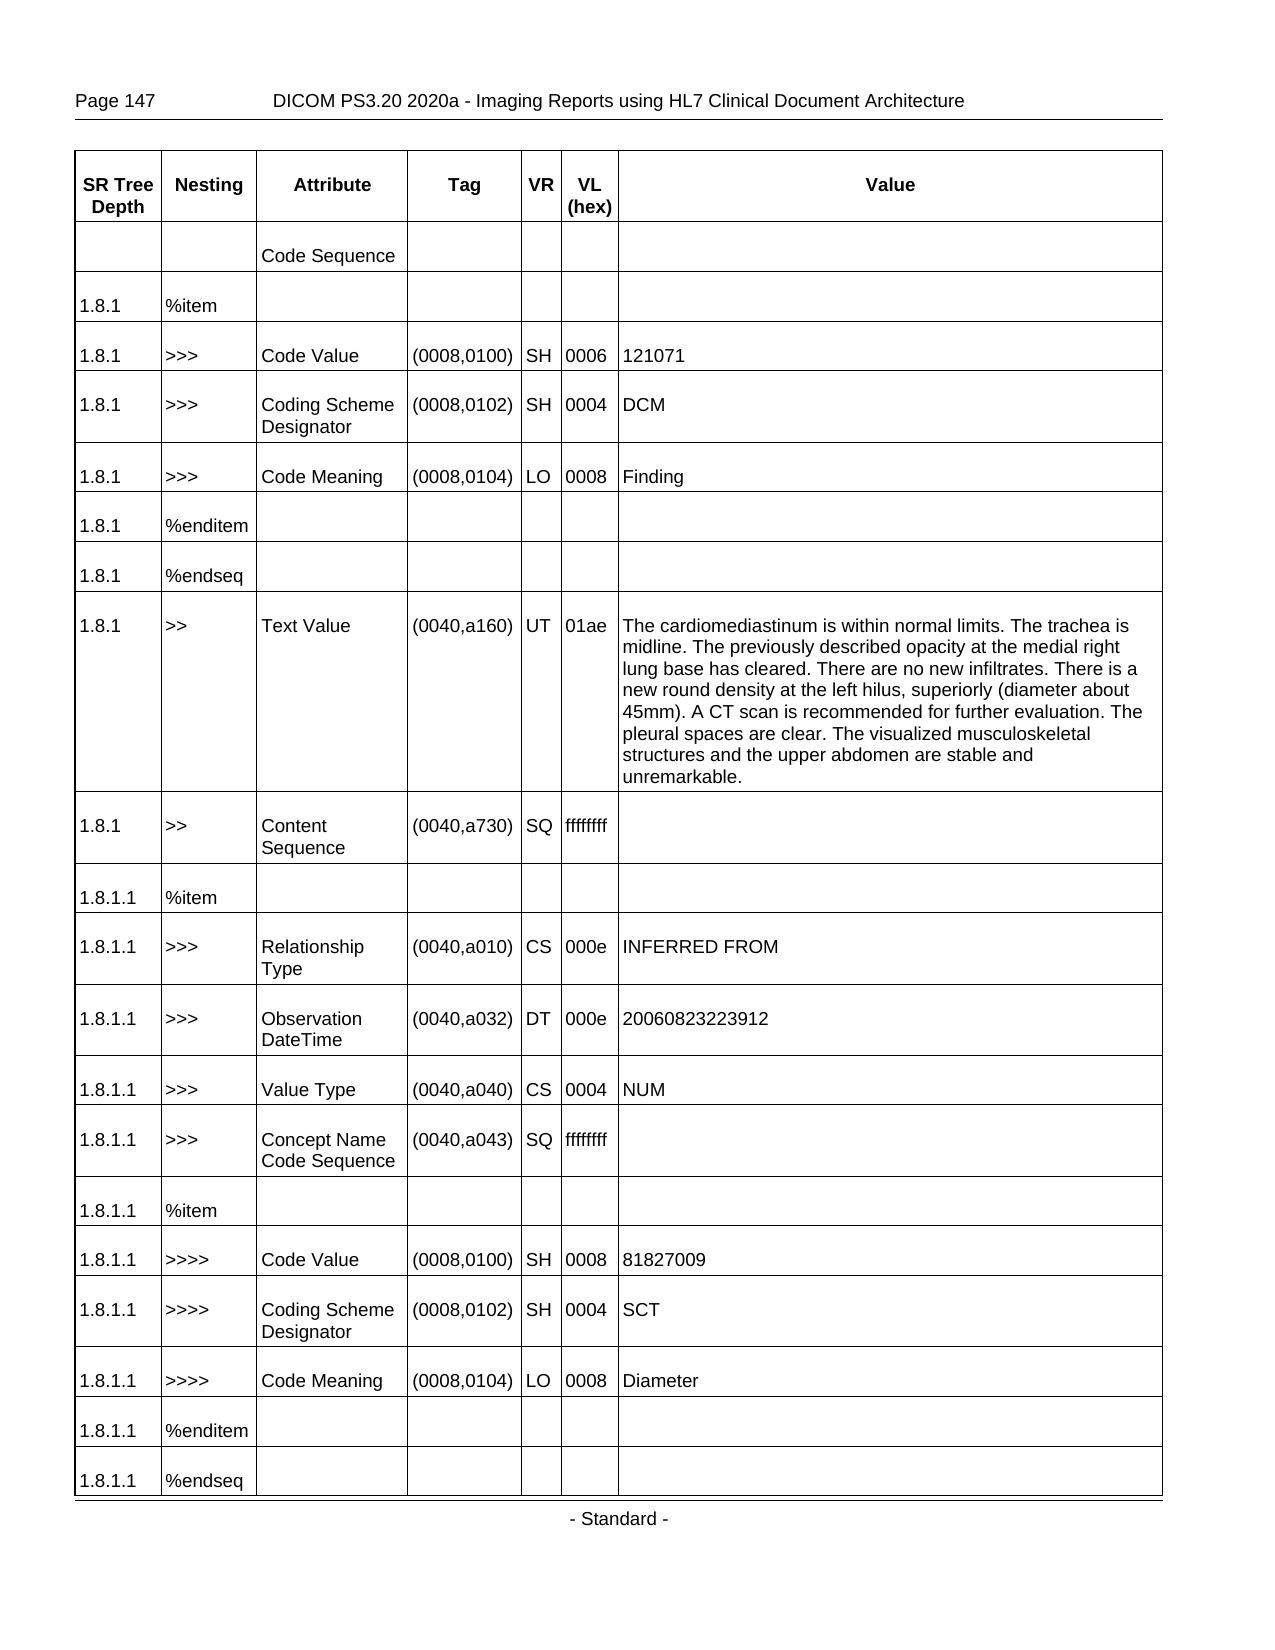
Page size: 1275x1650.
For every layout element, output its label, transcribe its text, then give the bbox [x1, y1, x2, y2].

table_cell >> [162, 592, 256, 791]
table_cell [562, 864, 618, 912]
table_cell [562, 1447, 618, 1495]
table_header SR Tree Depth [76, 151, 161, 221]
table_cell [408, 864, 521, 912]
table_cell Finding [619, 443, 1162, 491]
table_cell [257, 492, 407, 541]
table_cell [162, 222, 256, 271]
table_cell [619, 492, 1162, 541]
table_cell [257, 1397, 407, 1446]
table_cell 1.8.1.1 [76, 1177, 161, 1225]
table_cell (0008,0100) [408, 322, 521, 370]
table_cell [619, 792, 1162, 862]
table_cell (0008,0102) [408, 1276, 521, 1346]
table_cell 1.8.1.1 [76, 1397, 161, 1446]
table_cell 1.8.1.1 [76, 913, 161, 983]
table_cell 000e [562, 913, 618, 983]
table_cell [619, 1397, 1162, 1446]
table_cell 000e [562, 985, 618, 1055]
table_header Nesting [162, 151, 256, 221]
table_cell [408, 492, 521, 541]
table_cell Content Sequence [257, 792, 407, 862]
table_cell [408, 542, 521, 591]
table_cell Code Value [257, 322, 407, 370]
table_cell %enditem [162, 492, 256, 541]
table_cell SQ [522, 1105, 561, 1176]
table_header VR [522, 151, 561, 221]
table_cell 0004 [562, 1276, 618, 1346]
table_cell >>>> [162, 1276, 256, 1346]
table_cell (0040,a043) [408, 1105, 521, 1176]
table_cell Code Sequence [257, 222, 407, 271]
table_cell Coding Scheme Designator [257, 1276, 407, 1346]
table_cell SH [522, 371, 561, 442]
table_cell [619, 542, 1162, 591]
table_cell NUM [619, 1056, 1162, 1104]
table_cell LO [522, 1347, 561, 1396]
table_cell %enditem [162, 1397, 256, 1446]
table_cell (0040,a032) [408, 985, 521, 1055]
table_cell SH [522, 322, 561, 370]
table_cell Code Meaning [257, 1347, 407, 1396]
table_cell Code Value [257, 1226, 407, 1275]
table_cell [562, 542, 618, 591]
table_cell (0008,0104) [408, 1347, 521, 1396]
table_cell >>> [162, 371, 256, 442]
table_cell Value Type [257, 1056, 407, 1104]
table_cell %item [162, 272, 256, 321]
table_cell (0040,a040) [408, 1056, 521, 1104]
table_cell 1.8.1 [76, 443, 161, 491]
table_cell (0040,a730) [408, 792, 521, 862]
table_cell [619, 272, 1162, 321]
table_header Value [619, 151, 1162, 221]
table_cell (0040,a010) [408, 913, 521, 983]
table_cell [522, 222, 561, 271]
table_cell [562, 222, 618, 271]
table_cell [522, 492, 561, 541]
table_cell [522, 1397, 561, 1446]
table_cell ffffffff [562, 792, 618, 862]
table_cell 1.8.1 [76, 792, 161, 862]
table_cell >>> [162, 322, 256, 370]
table_cell [257, 272, 407, 321]
table_cell [562, 1177, 618, 1225]
table_cell [619, 222, 1162, 271]
table_header Tag [408, 151, 521, 221]
table_cell >>>> [162, 1226, 256, 1275]
table_cell 0004 [562, 1056, 618, 1104]
table_cell Code Meaning [257, 443, 407, 491]
table_cell [257, 1177, 407, 1225]
table_cell 1.8.1 [76, 371, 161, 442]
table_cell >> [162, 792, 256, 862]
table_cell 1.8.1 [76, 592, 161, 791]
table_cell %item [162, 1177, 256, 1225]
table_cell [408, 222, 521, 271]
table_cell 1.8.1.1 [76, 985, 161, 1055]
table_cell >>>> [162, 1347, 256, 1396]
table_cell 01ae [562, 592, 618, 791]
table_cell (0008,0102) [408, 371, 521, 442]
table_cell UT [522, 592, 561, 791]
table_cell 1.8.1.1 [76, 1105, 161, 1176]
table_cell [522, 542, 561, 591]
table_cell 1.8.1.1 [76, 1447, 161, 1495]
table_cell SCT [619, 1276, 1162, 1346]
table_cell 0008 [562, 1226, 618, 1275]
table_cell SH [522, 1276, 561, 1346]
table_cell [257, 1447, 407, 1495]
table_cell Concept Name Code Sequence [257, 1105, 407, 1176]
table_cell (0040,a160) [408, 592, 521, 791]
table_cell >>> [162, 443, 256, 491]
table_cell Diameter [619, 1347, 1162, 1396]
table_cell 1.8.1 [76, 542, 161, 591]
table_cell [522, 864, 561, 912]
table_cell [408, 1447, 521, 1495]
table_cell 1.8.1.1 [76, 1226, 161, 1275]
table_cell 0006 [562, 322, 618, 370]
table_cell [76, 222, 161, 271]
table_cell 0008 [562, 443, 618, 491]
table_cell DCM [619, 371, 1162, 442]
table_cell [562, 272, 618, 321]
table_cell The cardiomediastinum is within normal limits. The trachea is midline. The previously described opacity at the medial right lung base has cleared. There are no new infiltrates. There is a new round density at the left hilus, superiorly (diameter about 45mm). A CT scan is recommended for further evaluation. The pleural spaces are clear. The visualized musculoskeletal structures and the upper abdomen are stable and unremarkable. [619, 592, 1162, 791]
table_cell [408, 272, 521, 321]
table_cell [522, 1177, 561, 1225]
table_cell SH [522, 1226, 561, 1275]
table_header VL (hex) [562, 151, 618, 221]
table_cell 1.8.1 [76, 492, 161, 541]
table_cell %endseq [162, 542, 256, 591]
table_cell 1.8.1 [76, 322, 161, 370]
table_cell 1.8.1.1 [76, 1276, 161, 1346]
table_cell 0008 [562, 1347, 618, 1396]
table_cell INFERRED FROM [619, 913, 1162, 983]
table_cell Text Value [257, 592, 407, 791]
table_cell >>> [162, 1056, 256, 1104]
table_cell CS [522, 913, 561, 983]
table_cell [408, 1177, 521, 1225]
table_cell (0008,0104) [408, 443, 521, 491]
table_cell CS [522, 1056, 561, 1104]
table_cell [619, 1105, 1162, 1176]
table_cell Relationship Type [257, 913, 407, 983]
table_cell [522, 272, 561, 321]
table_cell (0008,0100) [408, 1226, 521, 1275]
table_cell %item [162, 864, 256, 912]
table_cell [408, 1397, 521, 1446]
table_cell [562, 492, 618, 541]
table_cell 1.8.1.1 [76, 1056, 161, 1104]
table_cell 1.8.1 [76, 272, 161, 321]
table_cell %endseq [162, 1447, 256, 1495]
table_cell >>> [162, 913, 256, 983]
table_cell 121071 [619, 322, 1162, 370]
table_cell [619, 1447, 1162, 1495]
table_cell LO [522, 443, 561, 491]
table_cell [257, 864, 407, 912]
table_cell ffffffff [562, 1105, 618, 1176]
table_cell Observation DateTime [257, 985, 407, 1055]
table_cell >>> [162, 1105, 256, 1176]
table_cell 20060823223912 [619, 985, 1162, 1055]
table_cell [619, 1177, 1162, 1225]
table_cell Coding Scheme Designator [257, 371, 407, 442]
table_cell [619, 864, 1162, 912]
table_cell DT [522, 985, 561, 1055]
table_cell [522, 1447, 561, 1495]
table_cell 0004 [562, 371, 618, 442]
table_cell [257, 542, 407, 591]
table_cell >>> [162, 985, 256, 1055]
table_cell SQ [522, 792, 561, 862]
table_cell 1.8.1.1 [76, 864, 161, 912]
table_cell 81827009 [619, 1226, 1162, 1275]
table_cell [562, 1397, 618, 1446]
table_header Attribute [257, 151, 407, 221]
table_cell 1.8.1.1 [76, 1347, 161, 1396]
